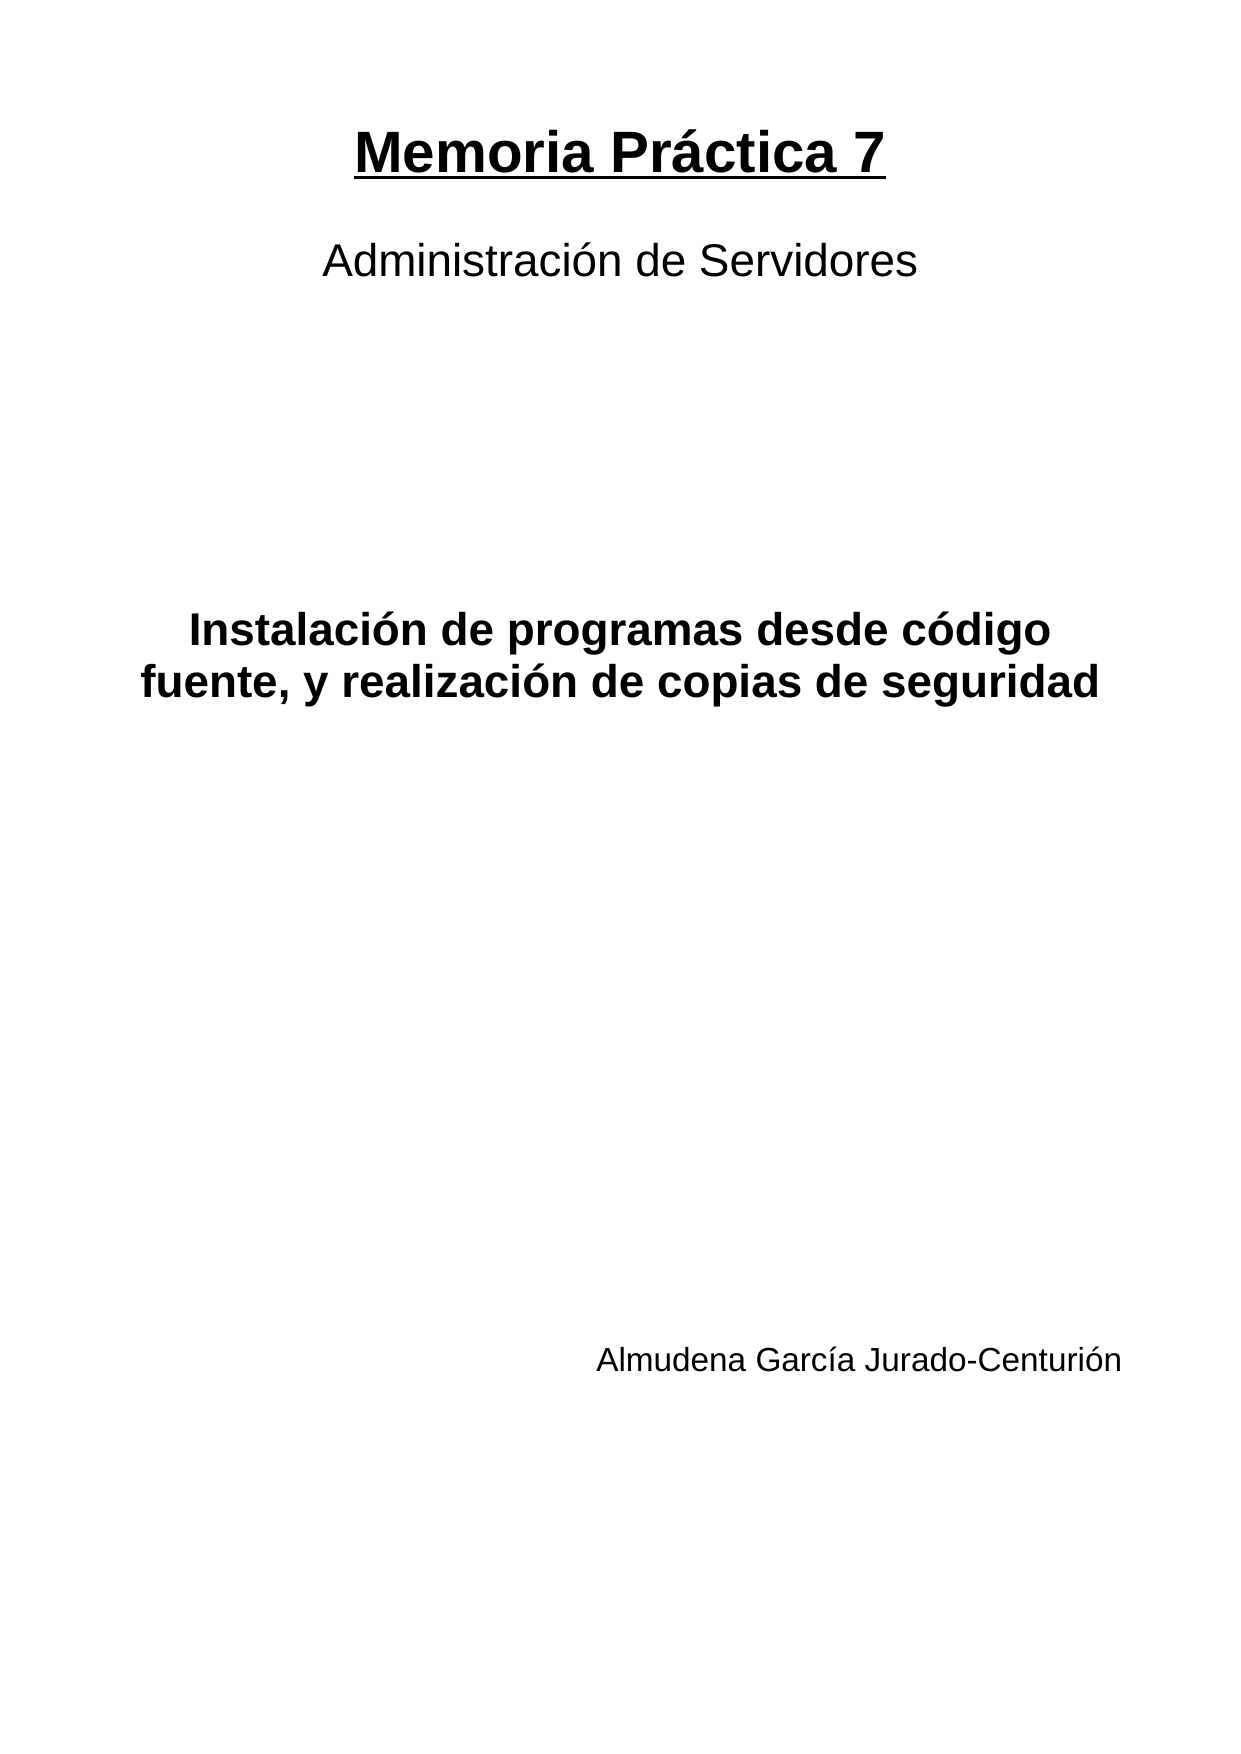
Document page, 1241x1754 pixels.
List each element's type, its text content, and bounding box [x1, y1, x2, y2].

text Instalación de programas desde código fuente, y realización de copias de seguridad [118, 602, 1122, 707]
text Memoria Práctica 7 [118, 118, 1122, 185]
text Administración de Servidores [118, 233, 1122, 286]
text Almudena García Jurado-Centurión [118, 1340, 1122, 1378]
